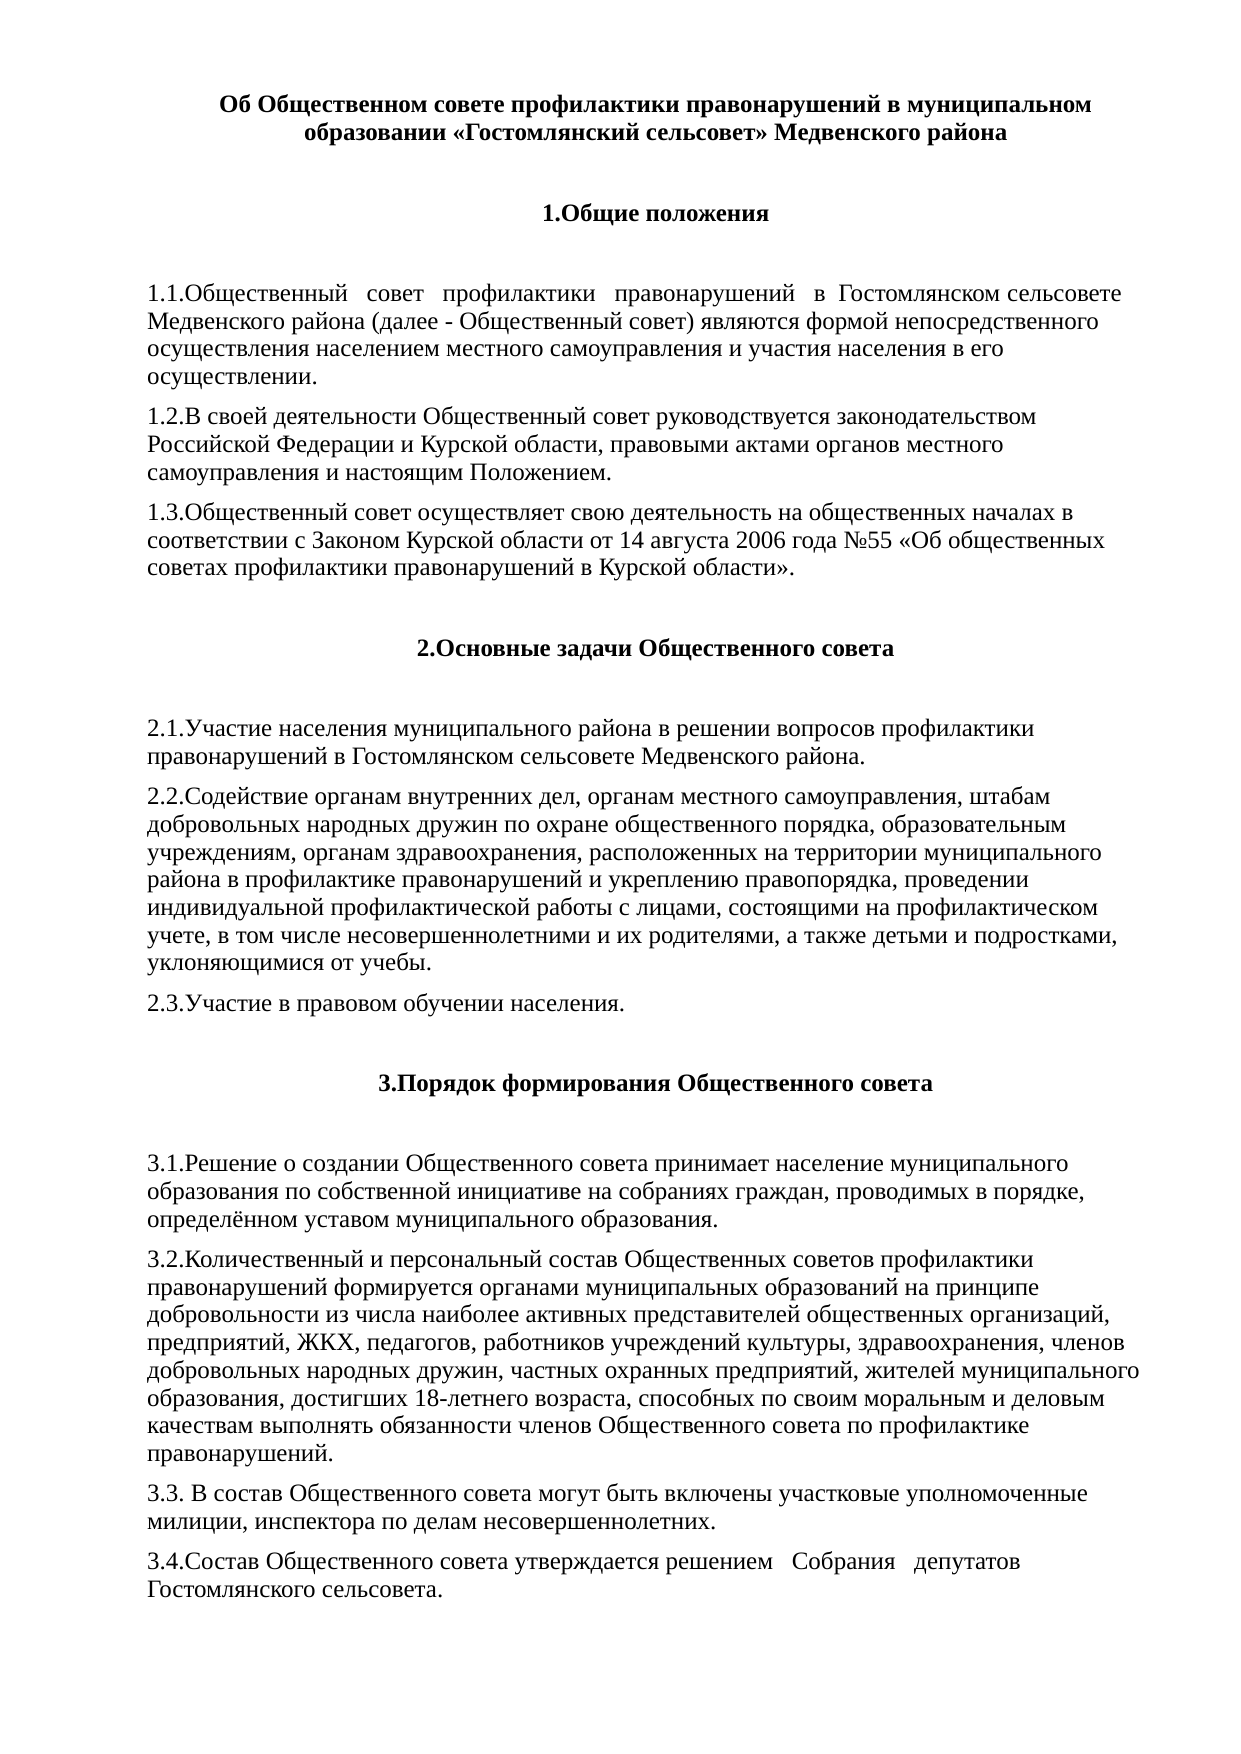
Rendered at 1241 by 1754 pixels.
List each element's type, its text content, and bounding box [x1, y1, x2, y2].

text 3.Порядок формирования Общественного совета [147, 1069, 1164, 1097]
text 1.1.Общественный совет профилактики правонарушений в Гостомлянском сельсовете Медвенского района (далее - Общественный совет) являются формой непосредственного осуществления населением местного самоуправления и участия населения в его осуществлении. [147, 279, 1164, 390]
text 3.3. В состав Общественного совета могут быть включены участковые уполномоченные милиции, инспектора по делам несовершеннолетних. [147, 1479, 1164, 1535]
text 3.1.Решение о создании Общественного совета принимает население муниципального образования по собственной инициативе на собраниях граждан, проводимых в порядке, определённом уставом муниципального образования. [147, 1149, 1164, 1233]
text 3.2.Количественный и персональный состав Общественных советов профилактики правонарушений формируется органами муниципальных образований на принципе добровольности из числа наиболее активных представителей общественных организаций, предприятий, ЖКХ, педагогов, работников учреждений культуры, здравоохранения, членов добровольных народных дружин, частных охранных предприятий, жителей муниципального образования, достигших 18-летнего возраста, способных по своим моральным и деловым качествам выполнять обязанности членов Общественного совета по профилактике правонарушений. [147, 1245, 1164, 1467]
text 1.3.Общественный совет осуществляет свою деятельность на общественных началах в соответствии с Законом Курской области от 14 августа 2006 года №55 «Об общественных советах профилактики правонарушений в Курской области». [147, 498, 1164, 581]
text 3.4.Состав Общественного совета утверждается решением Собрания депутатов Гостомлянского сельсовета. [147, 1547, 1164, 1603]
text 2.2.Содействие органам внутренних дел, органам местного самоуправления, штабам добровольных народных дружин по охране общественного порядка, образовательным учреждениям, органам здравоохранения, расположенных на территории муниципального района в профилактике правонарушений и укреплению правопорядка, проведении индивидуальной профилактической работы с лицами, состоящими на профилактическом учете, в том числе несовершеннолетними и их родителями, а также детьми и подростками, уклоняющимися от учебы. [147, 782, 1164, 976]
text 1.2.В своей деятельности Общественный совет руководствуется законодательством Российской Федерации и Курской области, правовыми актами органов местного самоуправления и настоящим Положением. [147, 402, 1164, 486]
text 2.Основные задачи Общественного совета [147, 634, 1164, 662]
text 2.3.Участие в правовом обучении населения. [147, 989, 1164, 1016]
text 1.Общие положения [147, 199, 1164, 226]
text 2.1.Участие населения муниципального района в решении вопросов профилактики правонарушений в Гостомлянском сельсовете Медвенского района. [147, 714, 1164, 770]
text Об Общественном совете профилактики правонарушений в муниципальном образовании «Гостомлянский сельсовет» Медвенского района [147, 91, 1164, 146]
